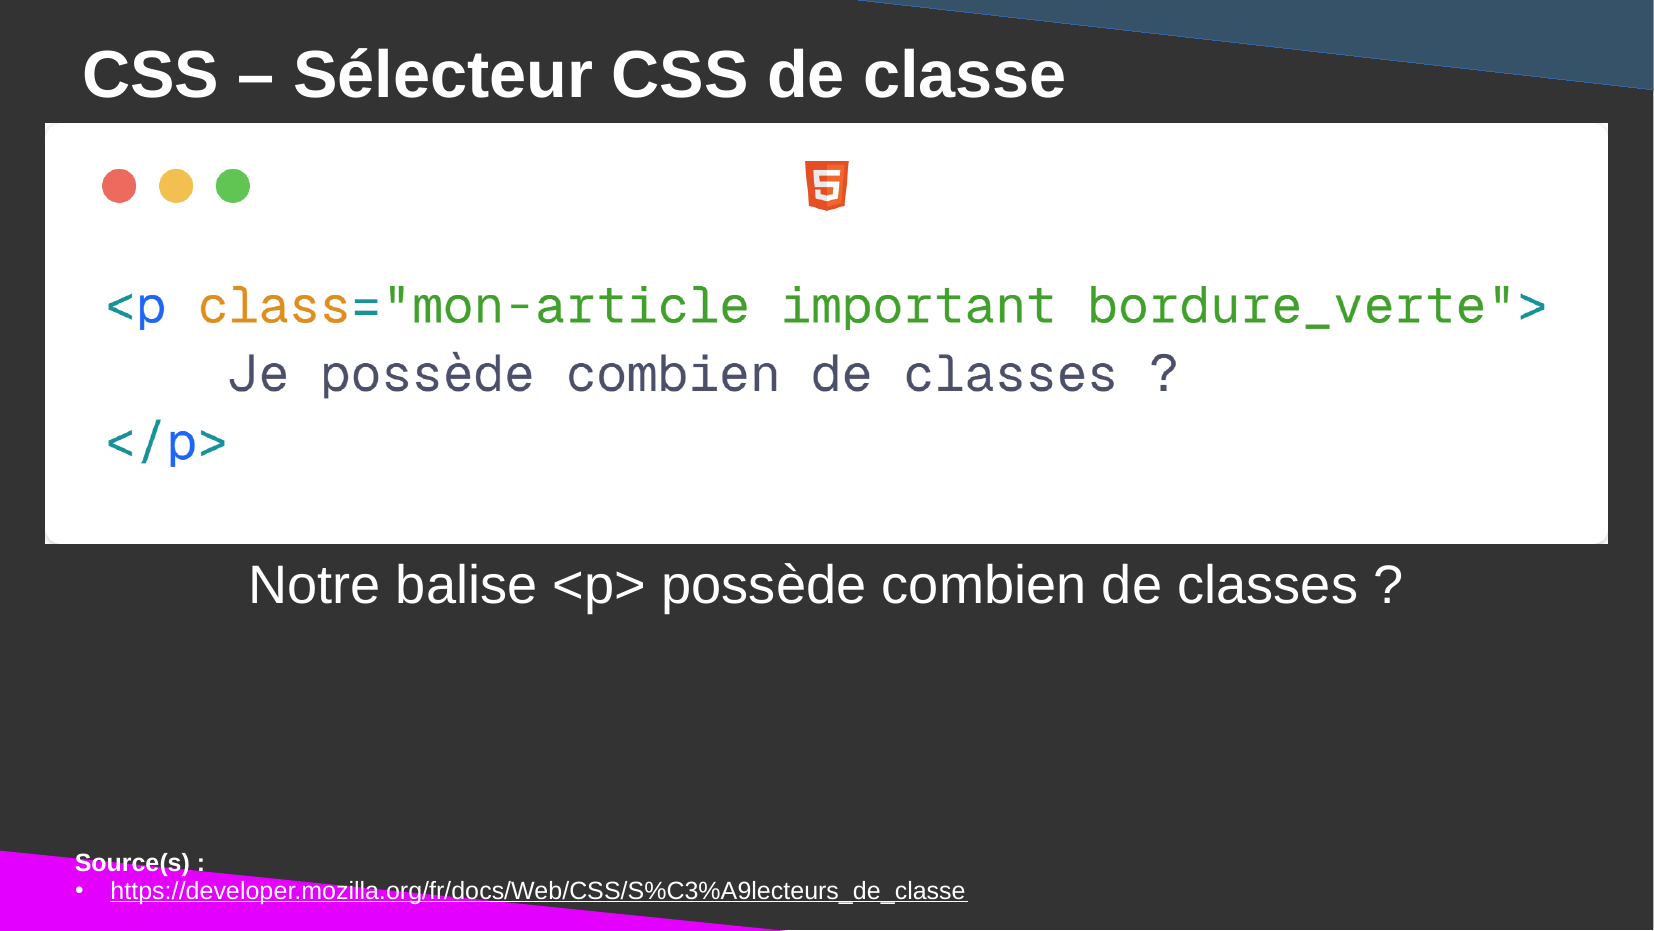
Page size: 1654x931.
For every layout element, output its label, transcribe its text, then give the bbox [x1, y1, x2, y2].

title CSS – Sélecteur CSS de classe [82, 37, 1571, 114]
picture [45, 123, 1608, 544]
title Notre balise <p> possède combien de classes ? [206, 554, 1447, 621]
text_box [0, 850, 788, 931]
text_box Source(s) : https://developer.mozilla.org/fr/docs/Web/CSS/S%C3%A9lecteurs_de_classe [60, 841, 1546, 913]
text_box [858, 0, 1654, 90]
